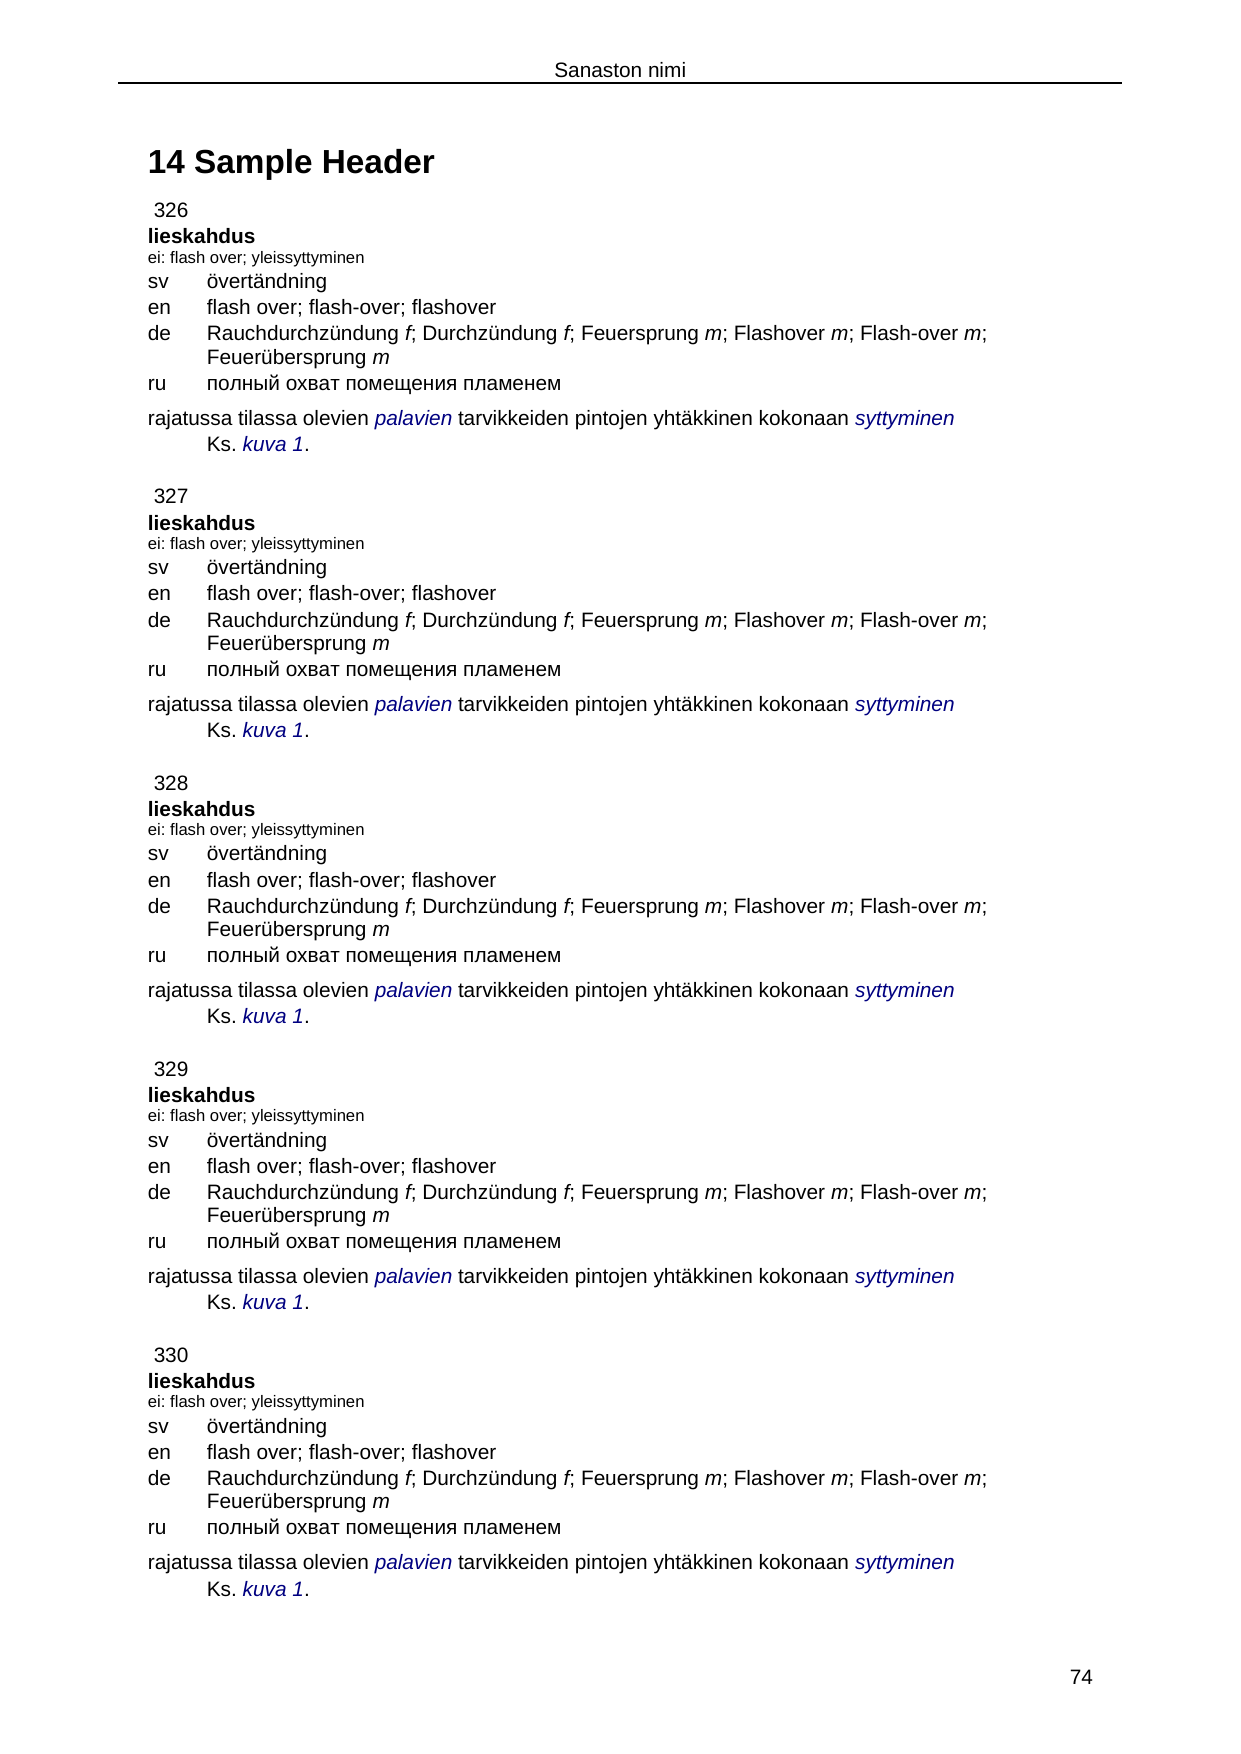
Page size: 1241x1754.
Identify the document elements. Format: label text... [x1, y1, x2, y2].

table_header 329 lieskahdus ei: flash over; yleissyttyminen sv övertändning en flash over; flash-over; flashover de Rauchdurchzündung f; Durchzündung f; Feuersprung m; Flashover m; Flash-over m; Feuerübersprung m ru полный охват помещения пламенем rajatussa tilassa olevien palavien tarvikkeiden pintojen yhtäkkinen kokonaan syttyminen Ks. kuva 1. [118, 1051, 1122, 1314]
table_header 328 lieskahdus ei: flash over; yleissyttyminen sv övertändning en flash over; flash-over; flashover de Rauchdurchzündung f; Durchzündung f; Feuersprung m; Flashover m; Flash-over m; Feuerübersprung m ru полный охват помещения пламенем rajatussa tilassa olevien palavien tarvikkeiden pintojen yhtäkkinen kokonaan syttyminen Ks. kuva 1. [118, 765, 1122, 1028]
table_header 330 lieskahdus ei: flash over; yleissyttyminen sv övertändning en flash over; flash-over; flashover de Rauchdurchzündung f; Durchzündung f; Feuersprung m; Flashover m; Flash-over m; Feuerübersprung m ru полный охват помещения пламенем rajatussa tilassa olevien palavien tarvikkeiden pintojen yhtäkkinen kokonaan syttyminen Ks. kuva 1. [118, 1338, 1122, 1600]
table_header 327 lieskahdus ei: flash over; yleissyttyminen sv övertändning en flash over; flash-over; flashover de Rauchdurchzündung f; Durchzündung f; Feuersprung m; Flashover m; Flash-over m; Feuerübersprung m ru полный охват помещения пламенем rajatussa tilassa olevien palavien tarvikkeiden pintojen yhtäkkinen kokonaan syttyminen Ks. kuva 1. [118, 479, 1122, 742]
subtitle Sample Header [148, 143, 1093, 180]
table_header 326 lieskahdus ei: flash over; yleissyttyminen sv övertändning en flash over; flash-over; flashover de Rauchdurchzündung f; Durchzündung f; Feuersprung m; Flashover m; Flash-over m; Feuerübersprung m ru полный охват помещения пламенем rajatussa tilassa olevien palavien tarvikkeiden pintojen yhtäkkinen kokonaan syttyminen Ks. kuva 1. [118, 193, 1122, 456]
